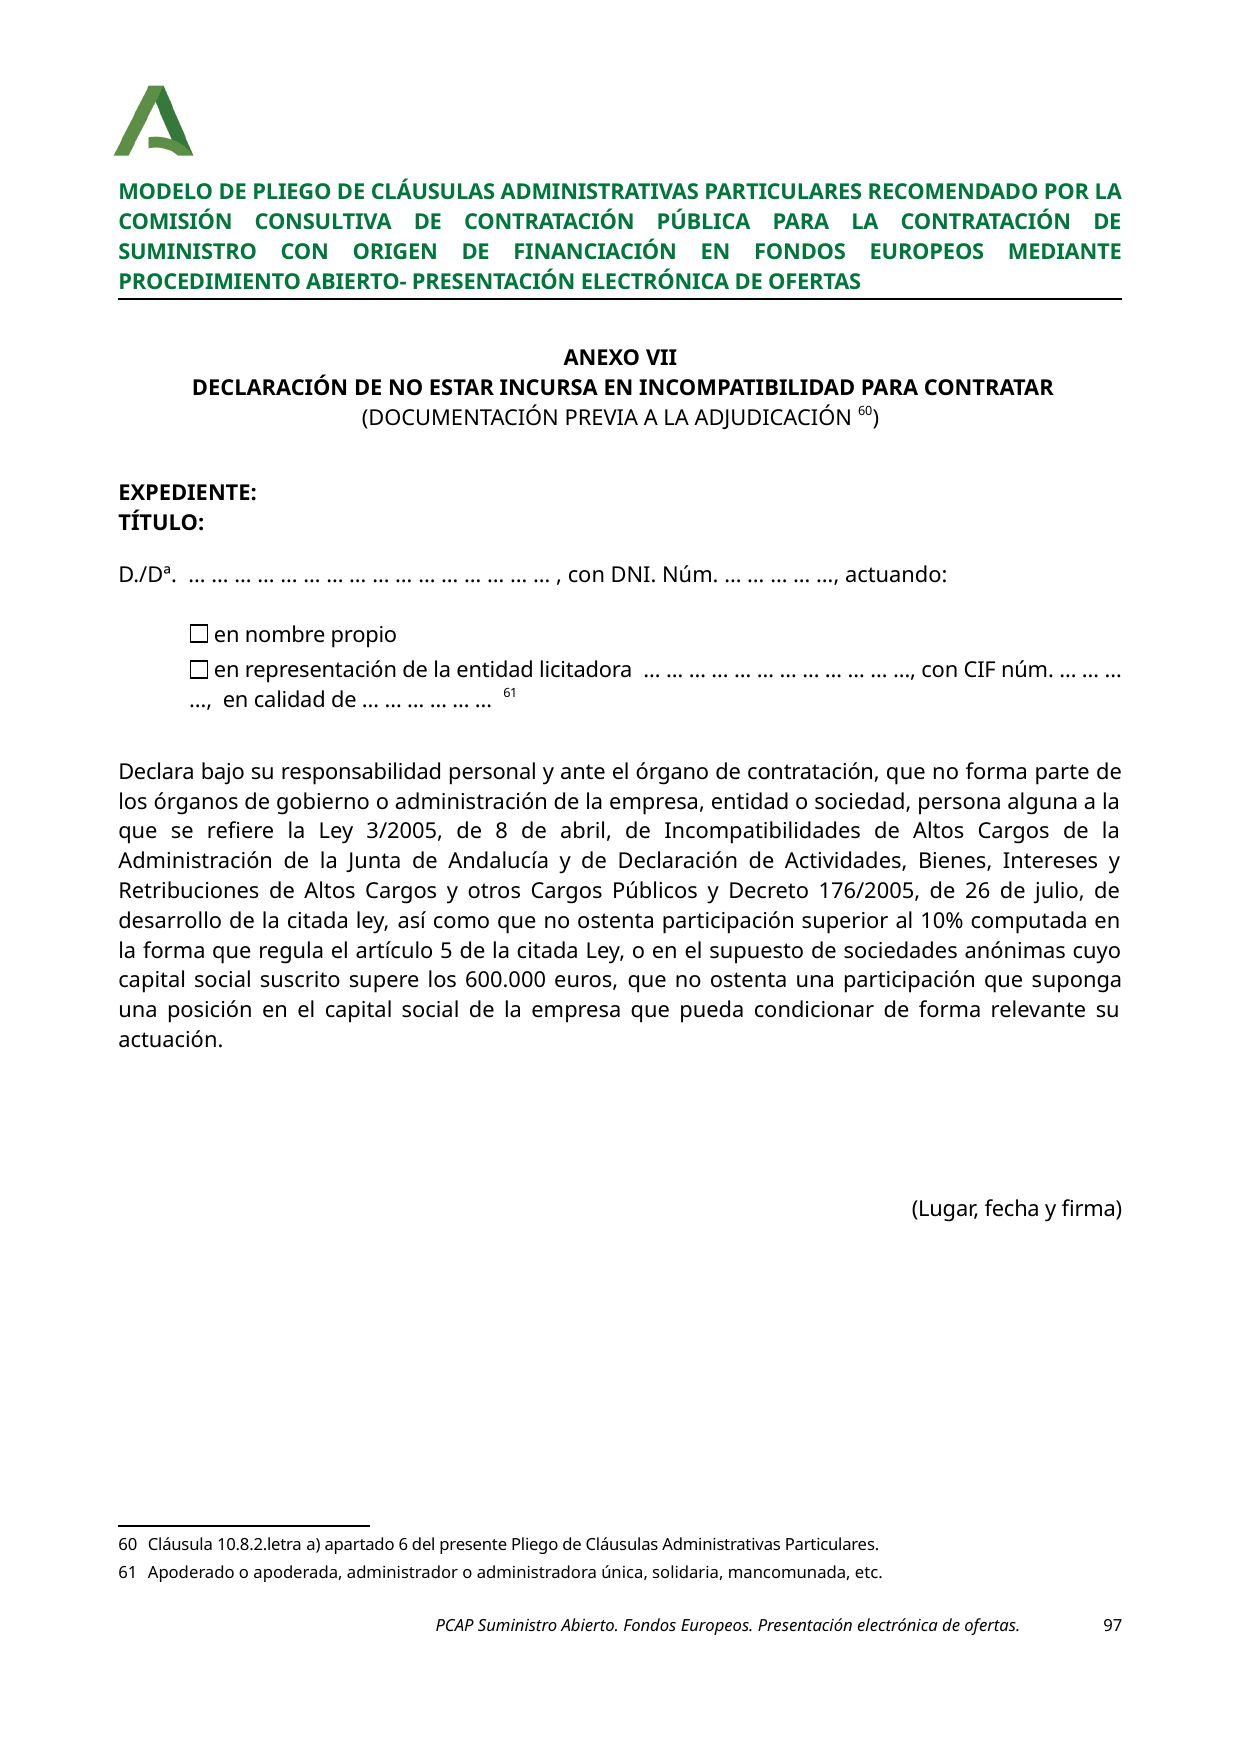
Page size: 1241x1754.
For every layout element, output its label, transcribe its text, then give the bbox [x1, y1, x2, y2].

text (Lugar, fecha y firma) [118, 1193, 1122, 1223]
text Apoderado o apoderada, administrador o administradora única, solidaria, mancomunada, etc. [118, 1561, 1122, 1584]
text Cláusula 10.8.2.letra a) apartado 6 del presente Pliego de Cláusulas Administrativas Particulares. [118, 1532, 1122, 1555]
text EXPEDIENTE: [118, 477, 1122, 507]
text en nombre propio [189, 619, 1122, 648]
text Declara bajo su responsabilidad personal y ante el órgano de contratación, que no forma parte de los órganos de gobierno o administración de la empresa, entidad o sociedad, persona alguna a la que se refiere la Ley 3/2005, de 8 de abril, de Incompatibilidades de Altos Cargos de la Administración de la Junta de Andalucía y de Declaración de Actividades, Bienes, Intereses y Retribuciones de Altos Cargos y otros Cargos Públicos y Decreto 176/2005, de 26 de julio, de desarrollo de la citada ley, así como que no ostenta participación superior al 10% computada en la forma que regula el artículo 5 de la citada Ley, o en el supuesto de sociedades anónimas cuyo capital social suscrito supere los 600.000 euros, que no ostenta una participación que suponga una posición en el capital social de la empresa que pueda condicionar de forma relevante su actuación. [118, 756, 1122, 1054]
text en representación de la entidad licitadora … … … … … … … … … … … …, con CIF núm. … … … …, en calidad de … … … … … … [189, 654, 1122, 714]
text ANEXO VII [118, 342, 1122, 372]
text D./Dª. … … … … … … … … … … … … … … … … , con DNI. Núm. … … … … …, actuando: [118, 559, 1122, 589]
picture [109, 81, 198, 160]
text MODELO DE PLIEGO DE CLÁUSULAS ADMINISTRATIVAS PARTICULARES RECOMENDADO POR LA COMISIÓN CONSULTIVA DE CONTRATACIÓN PÚBLICA PARA LA CONTRATACIÓN DE SUMINISTRO CON ORIGEN DE FINANCIACIÓN EN FONDOS EUROPEOS MEDIANTE PROCEDIMIENTO ABIERTO- PRESENTACIÓN ELECTRÓNICA DE OFERTAS [118, 176, 1122, 298]
text (DOCUMENTACIÓN PREVIA A LA ADJUDICACIÓN ) [118, 402, 1122, 431]
text DECLARACIÓN DE NO ESTAR INCURSA EN INCOMPATIBILIDAD PARA CONTRATAR [118, 372, 1122, 402]
text TÍTULO: [118, 507, 1122, 536]
